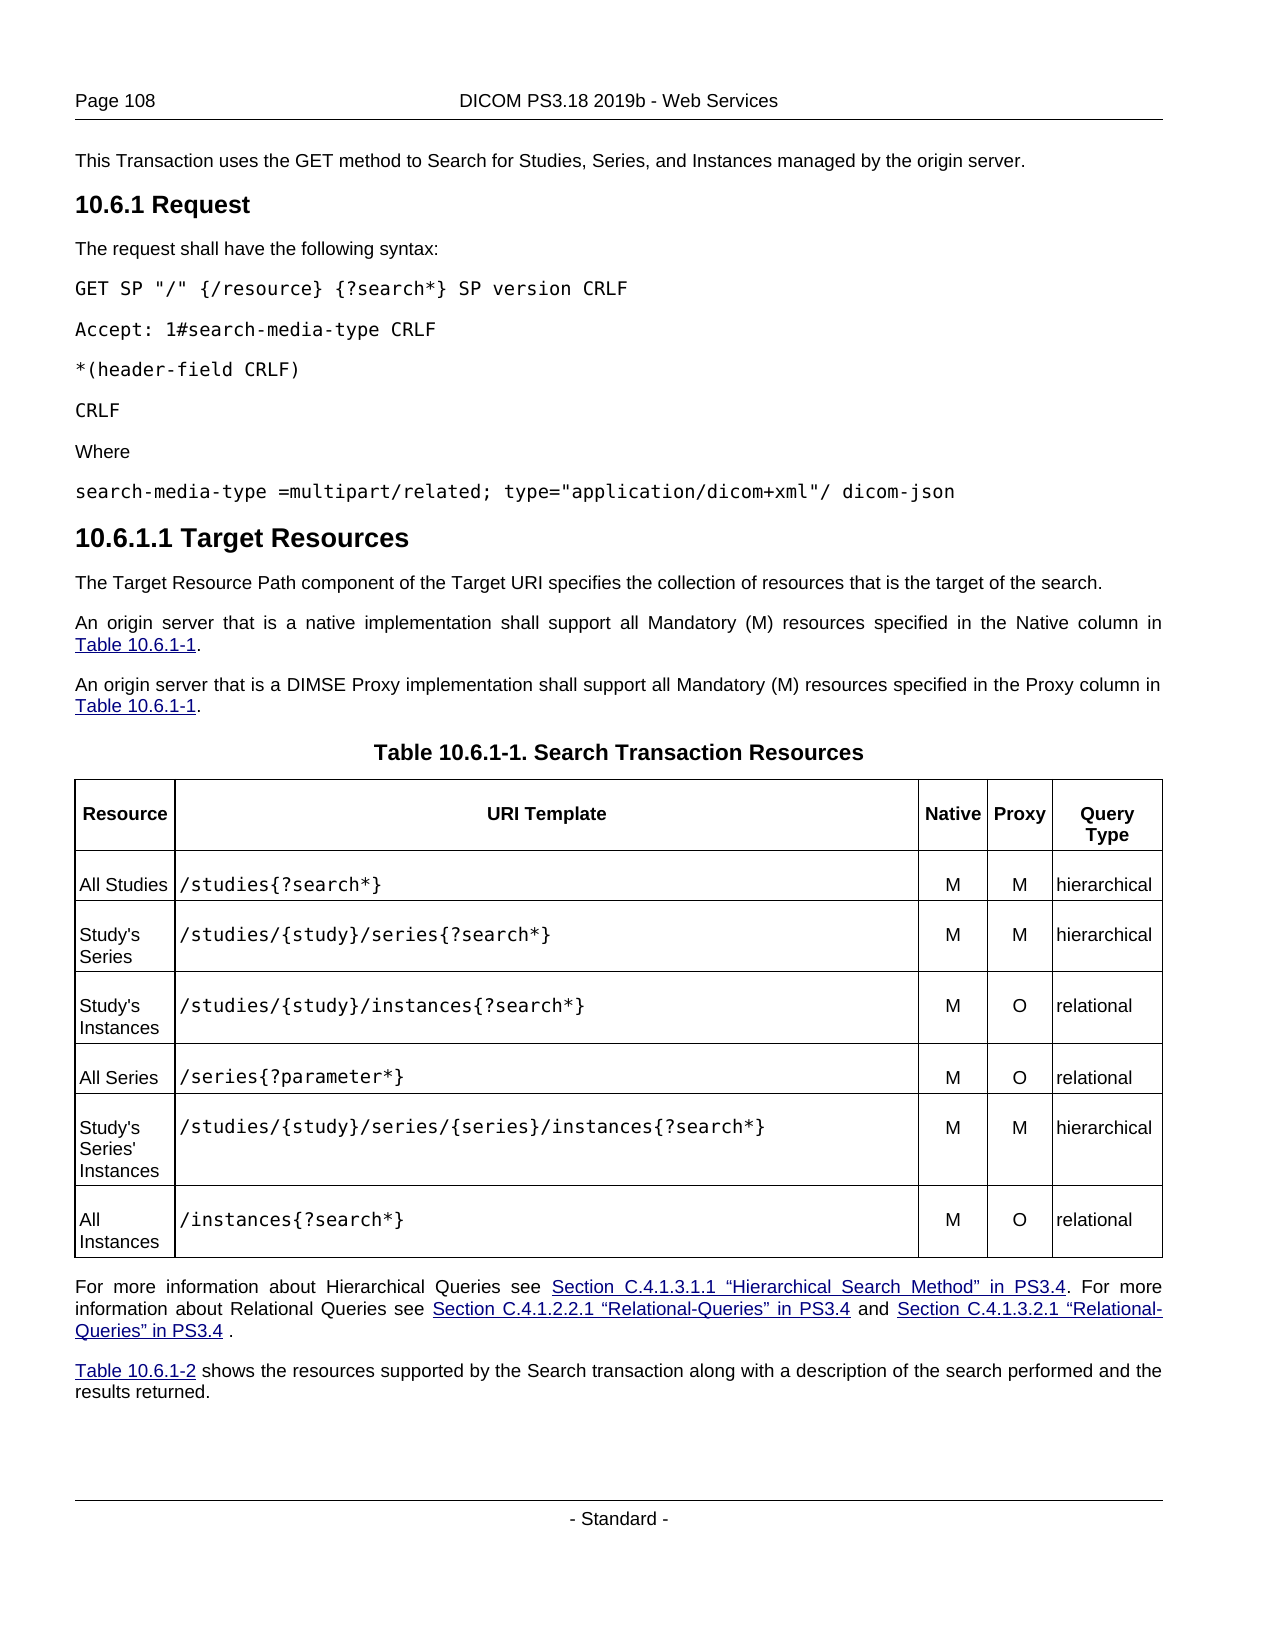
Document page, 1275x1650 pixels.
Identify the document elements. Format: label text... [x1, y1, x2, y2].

table_cell M [919, 1186, 987, 1257]
table_header Proxy [988, 780, 1052, 850]
table_cell /series{?parameter*} [176, 1044, 918, 1092]
table_cell Study's Series' Instances [76, 1094, 174, 1185]
table_cell M [919, 851, 987, 900]
table_cell hierarchical [1053, 1094, 1162, 1185]
table_cell M [919, 1094, 987, 1185]
table_header Native [919, 780, 987, 850]
table_cell /studies/{study}/series/{series}/instances{?search*} [176, 1094, 918, 1185]
text Table 10.6.1-2 shows the resources supported by the Search transaction along with a description of the search performed and the results returned. [75, 1360, 1162, 1403]
text search-media-type =multipart/related; type="application/dicom+xml"/ dicom-json [75, 481, 1162, 503]
table_cell relational [1053, 972, 1162, 1042]
table_cell O [988, 1044, 1052, 1092]
table_cell Study's Instances [76, 972, 174, 1042]
text This Transaction uses the GET method to Search for Studies, Series, and Instances managed by the origin server. [75, 150, 1162, 172]
table_cell M [988, 1094, 1052, 1185]
table_cell Study's Series [76, 901, 174, 971]
table_header URI Template [176, 780, 918, 850]
text *(header-field CRLF) [75, 359, 1162, 381]
table_cell O [988, 972, 1052, 1042]
table_cell All Studies [76, 851, 174, 900]
text The request shall have the following syntax: [75, 238, 1162, 259]
table_cell M [919, 972, 987, 1042]
text Table 10.6.1-1. Search Transaction Resources [75, 739, 1162, 765]
text Accept: 1#search-media-type CRLF [75, 319, 1162, 341]
table_cell /studies{?search*} [176, 851, 918, 900]
text CRLF [75, 400, 1162, 422]
table_cell hierarchical [1053, 901, 1162, 971]
table_cell M [988, 901, 1052, 971]
text The Target Resource Path component of the Target URI specifies the collection of resources that is the target of the search. [75, 572, 1162, 593]
text An origin server that is a native implementation shall support all Mandatory (M) resources specified in the Native column in Table 10.6.1-1. [75, 612, 1162, 655]
table_cell All Series [76, 1044, 174, 1092]
text For more information about Hierarchical Queries see Section C.4.1.3.1.1 “Hierarchical Search Method” in PS3.4. For more information about Relational Queries see Section C.4.1.2.2.1 “Relational-Queries” in PS3.4 and Section C.4.1.3.2.1 “Relational-Queries” in PS3.4 . [75, 1276, 1162, 1341]
table_cell All Instances [76, 1186, 174, 1257]
table_cell /studies/{study}/instances{?search*} [176, 972, 918, 1042]
table_header Resource [76, 780, 174, 850]
table_cell /studies/{study}/series{?search*} [176, 901, 918, 971]
table_cell M [988, 851, 1052, 900]
text GET SP "/" {/resource} {?search*} SP version CRLF [75, 278, 1162, 300]
text An origin server that is a DIMSE Proxy implementation shall support all Mandatory (M) resources specified in the Proxy column in Table 10.6.1-1. [75, 674, 1162, 717]
table_cell O [988, 1186, 1052, 1257]
table_cell M [919, 901, 987, 971]
table_cell hierarchical [1053, 851, 1162, 900]
table_cell /instances{?search*} [176, 1186, 918, 1257]
table_cell relational [1053, 1044, 1162, 1092]
table_header Query Type [1053, 780, 1162, 850]
table_cell M [919, 1044, 987, 1092]
text Where [75, 441, 1162, 462]
text 10.6.1.1 Target Resources [75, 522, 1162, 553]
text 10.6.1 Request [75, 190, 1162, 219]
table_cell relational [1053, 1186, 1162, 1257]
